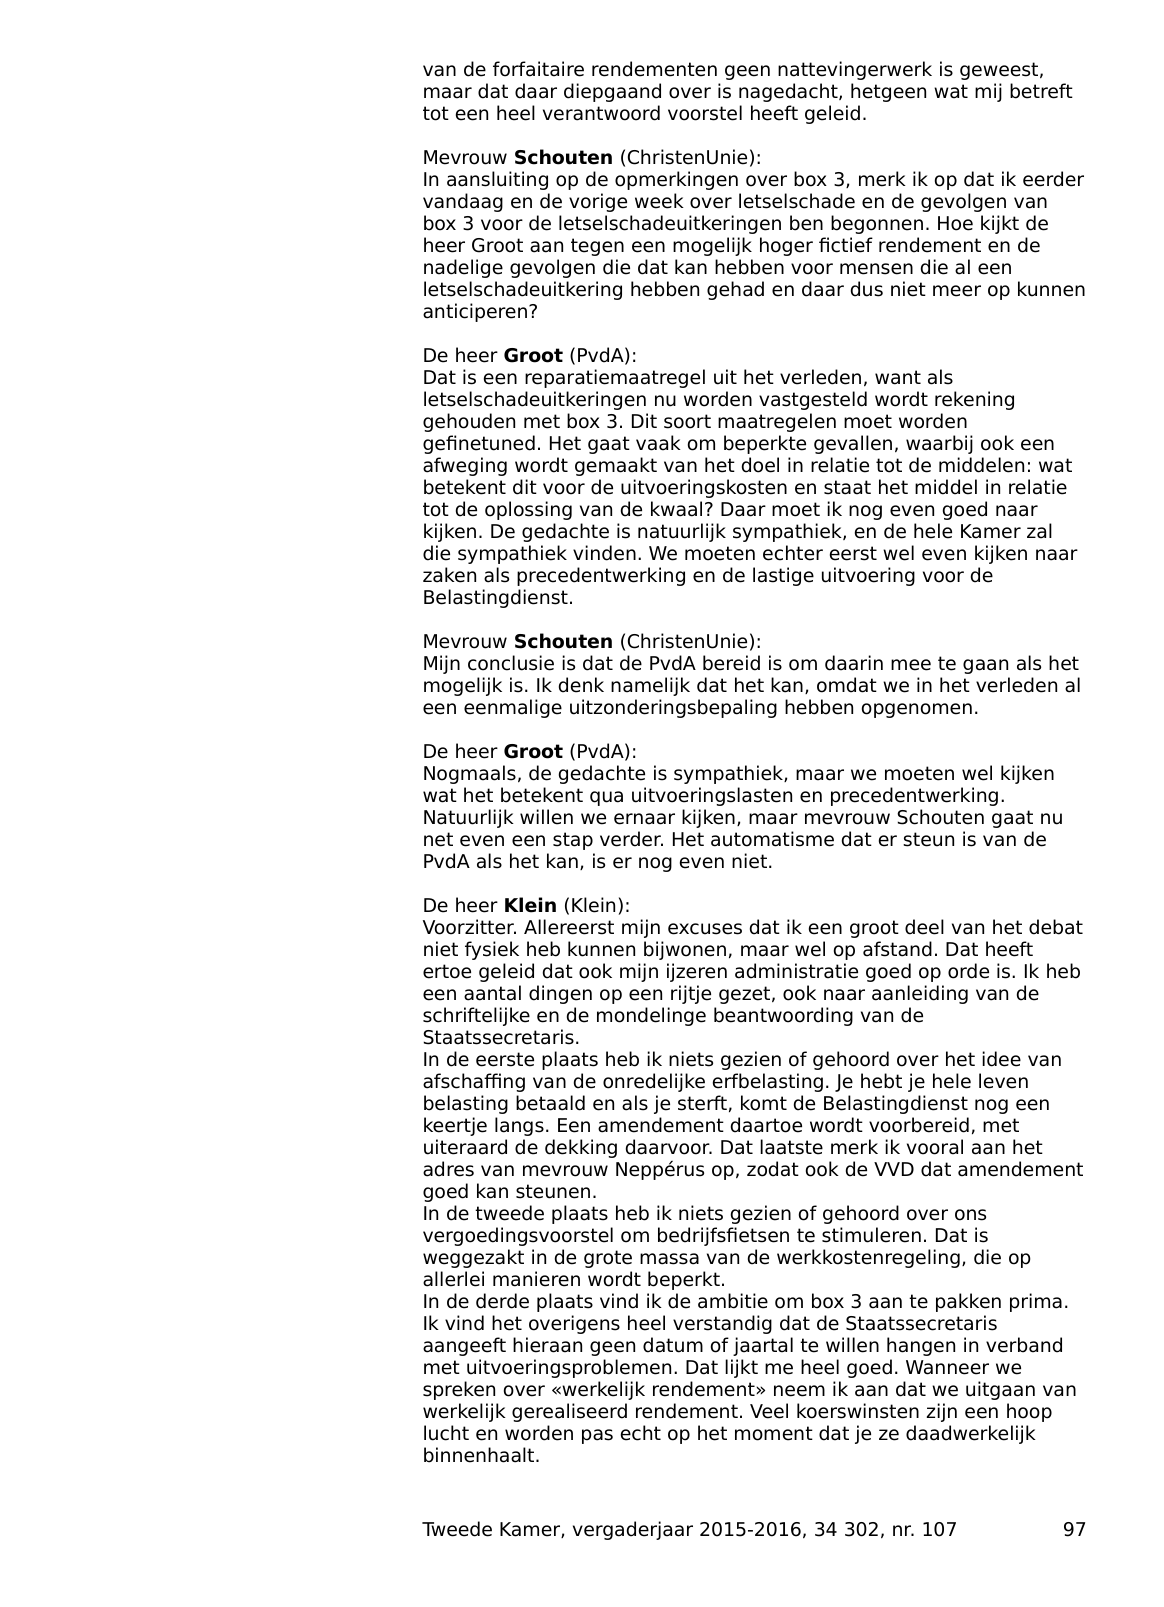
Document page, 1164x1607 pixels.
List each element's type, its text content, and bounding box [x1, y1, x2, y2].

text De heer Groot (PvdA): [422, 741, 1087, 763]
text De heer Groot (PvdA): [422, 345, 1087, 367]
text In de tweede plaats heb ik niets gezien of gehoord over ons vergoedingsvoorstel om bedrijfsfietsen te stimuleren. Dat is weggezakt in de grote massa van de werkkostenregeling, die op allerlei manieren wordt beperkt. [422, 1203, 1087, 1291]
text In de derde plaats vind ik de ambitie om box 3 aan te pakken prima. Ik vind het overigens heel verstandig dat de Staatssecretaris aangeeft hieraan geen datum of jaartal te willen hangen in verband met uitvoeringsproblemen. Dat lijkt me heel goed. Wanneer we spreken over «werkelijk rendement» neem ik aan dat we uitgaan van werkelijk gerealiseerd rendement. Veel koerswinsten zijn een hoop lucht en worden pas echt op het moment dat je ze daadwerkelijk binnenhaalt. [422, 1291, 1087, 1467]
text In de eerste plaats heb ik niets gezien of gehoord over het idee van afschaffing van de onredelijke erfbelasting. Je hebt je hele leven belasting betaald en als je sterft, komt de Belastingdienst nog een keertje langs. Een amendement daartoe wordt voorbereid, met uiteraard de dekking daarvoor. Dat laatste merk ik vooral aan het adres van mevrouw Neppérus op, zodat ook de VVD dat amendement goed kan steunen. [422, 1049, 1087, 1203]
text De heer Klein (Klein): [422, 895, 1087, 917]
text Voorzitter. Allereerst mijn excuses dat ik een groot deel van het debat niet fysiek heb kunnen bijwonen, maar wel op afstand. Dat heeft ertoe geleid dat ook mijn ijzeren administratie goed op orde is. Ik heb een aantal dingen op een rijtje gezet, ook naar aanleiding van de schriftelijke en de mondelinge beantwoording van de Staatssecretaris. [422, 917, 1087, 1049]
text Mijn conclusie is dat de PvdA bereid is om daarin mee te gaan als het mogelijk is. Ik denk namelijk dat het kan, omdat we in het verleden al een eenmalige uitzonderingsbepaling hebben opgenomen. [422, 653, 1087, 719]
text Mevrouw Schouten (ChristenUnie): [422, 631, 1087, 653]
text In aansluiting op de opmerkingen over box 3, merk ik op dat ik eerder vandaag en de vorige week over letselschade en de gevolgen van box 3 voor de letselschadeuitkeringen ben begonnen. Hoe kijkt de heer Groot aan tegen een mogelijk hoger fictief rendement en de nadelige gevolgen die dat kan hebben voor mensen die al een letselschadeuitkering hebben gehad en daar dus niet meer op kunnen anticiperen? [422, 169, 1087, 323]
text van de forfaitaire rendementen geen nattevingerwerk is geweest, maar dat daar diepgaand over is nagedacht, hetgeen wat mij betreft tot een heel verantwoord voorstel heeft geleid. [422, 59, 1087, 125]
text Nogmaals, de gedachte is sympathiek, maar we moeten wel kijken wat het betekent qua uitvoeringslasten en precedentwerking. Natuurlijk willen we ernaar kijken, maar mevrouw Schouten gaat nu net even een stap verder. Het automatisme dat er steun is van de PvdA als het kan, is er nog even niet. [422, 763, 1087, 873]
text Mevrouw Schouten (ChristenUnie): [422, 147, 1087, 169]
text Dat is een reparatiemaatregel uit het verleden, want als letselschadeuitkeringen nu worden vastgesteld wordt rekening gehouden met box 3. Dit soort maatregelen moet worden gefinetuned. Het gaat vaak om beperkte gevallen, waarbij ook een afweging wordt gemaakt van het doel in relatie tot de middelen: wat betekent dit voor de uitvoeringskosten en staat het middel in relatie tot de oplossing van de kwaal? Daar moet ik nog even goed naar kijken. De gedachte is natuurlijk sympathiek, en de hele Kamer zal die sympathiek vinden. We moeten echter eerst wel even kijken naar zaken als precedentwerking en de lastige uitvoering voor de Belastingdienst. [422, 367, 1087, 609]
